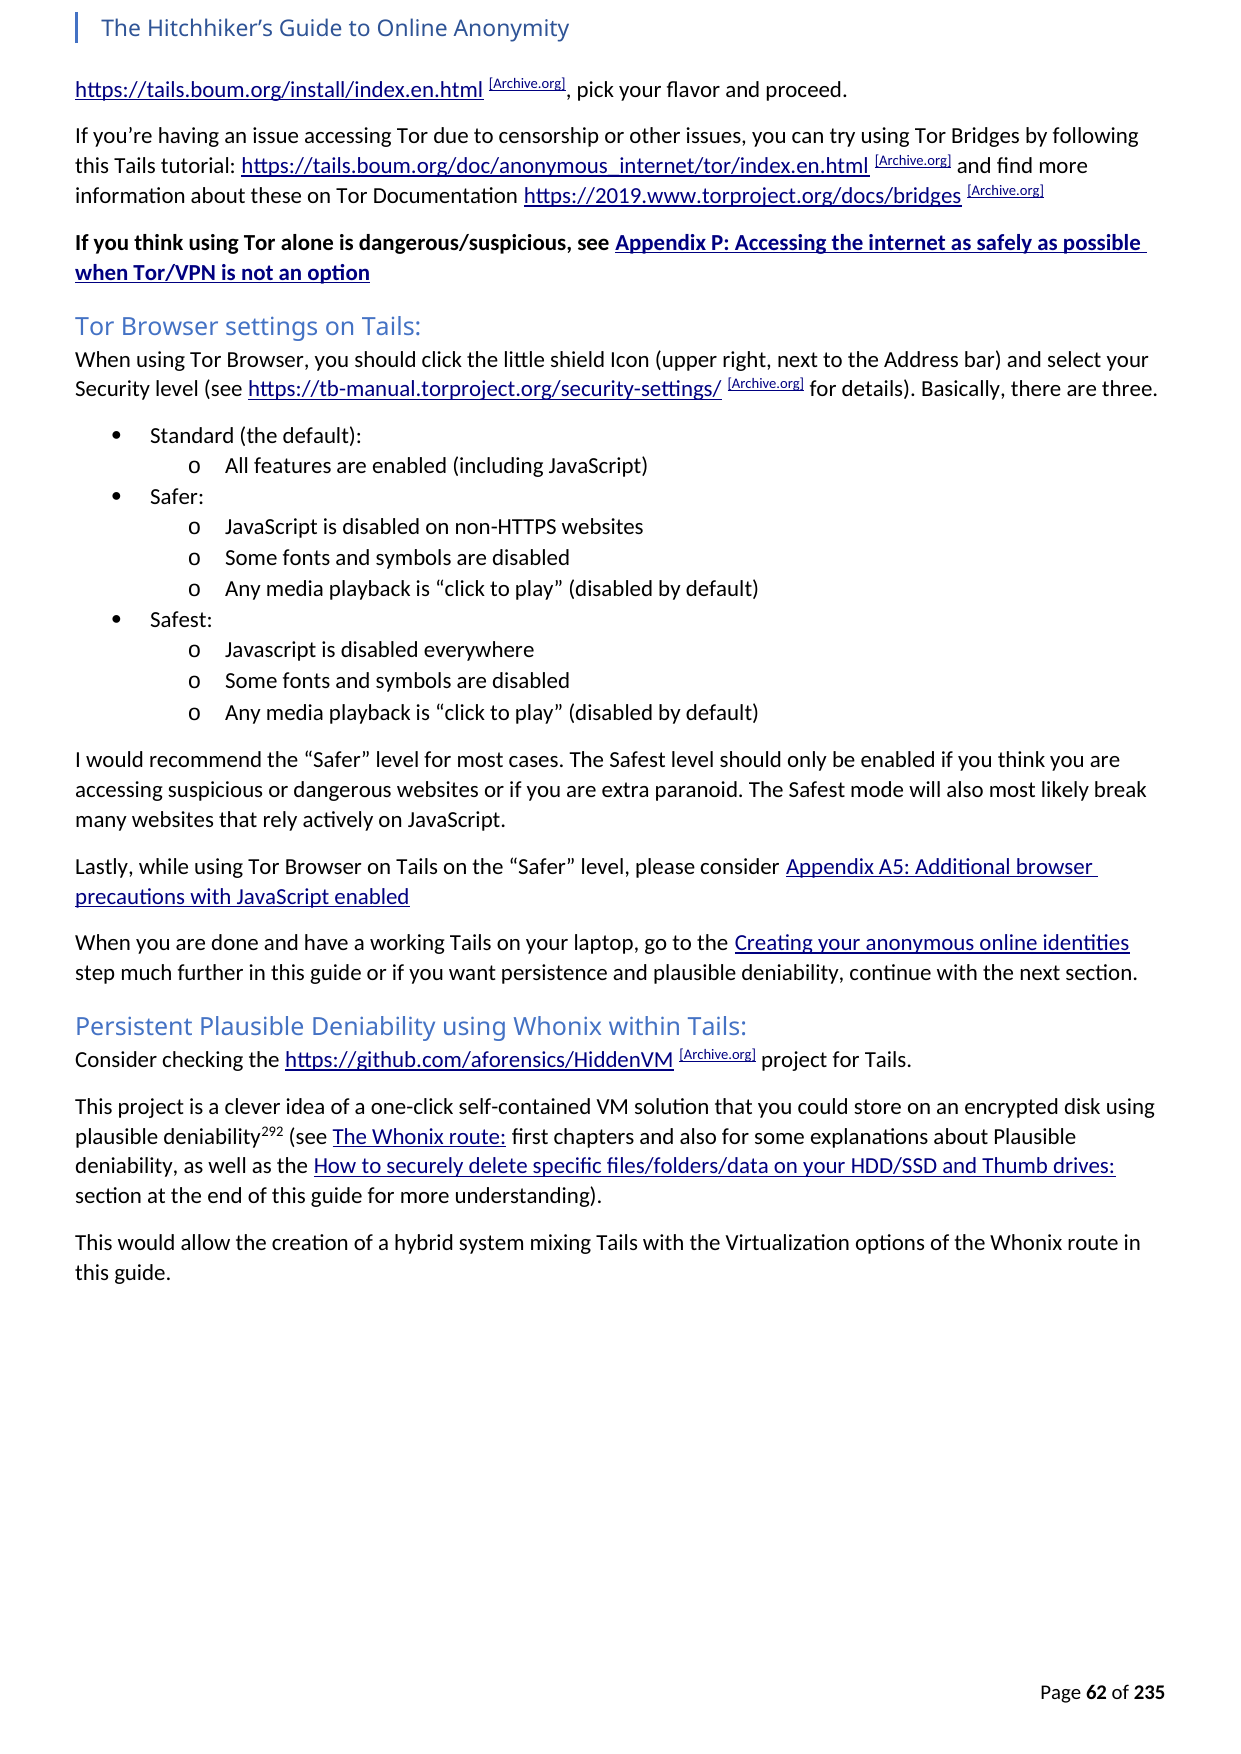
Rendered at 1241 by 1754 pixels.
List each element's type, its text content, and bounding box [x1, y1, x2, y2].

list Standard (the default): [112, 421, 1165, 449]
subtitle Tor Browser settings on Tails: [75, 308, 1165, 342]
text This project is a clever idea of a one-click self-contained VM solution that you could store on an encrypted disk using plausible deniability292 (see The Whonix route: first chapters and also for some explanations about Plausible deniability, as well as the How to securely delete specific files/folders/data on your HDD/SSD and Thumb drives: section at the end of this guide for more understanding). [75, 1092, 1165, 1209]
text Lastly, while using Tor Browser on Tails on the “Safer” level, please consider Appendix A5: Additional browser precautions with JavaScript enabled [75, 852, 1165, 910]
text Consider checking the https://github.com/aforensics/HiddenVM [Archive.org] project for Tails. [75, 1045, 1165, 1073]
list Safest: [112, 606, 1165, 633]
list JavaScript is disabled on non-HTTPS websites [187, 512, 1165, 541]
list Any media playback is “click to play” (disabled by default) [187, 574, 1165, 603]
text If you’re having an issue accessing Tor due to censorship or other issues, you can try using Tor Bridges by following this Tails tutorial: https://tails.boum.org/doc/anonymous_internet/tor/index.en.html [Archive.org] and find more information about these on Tor Documentation https://2019.www.torproject.org/docs/bridges [Archive.org] [75, 121, 1165, 209]
list Safer: [112, 482, 1165, 510]
subtitle Persistent Plausible Deniability using Whonix within Tails: [75, 1009, 1165, 1043]
text I would recommend the “Safer” level for most cases. The Safest level should only be enabled if you think you are accessing suspicious or dangerous websites or if you are extra paranoid. The Safest mode will also most likely break many websites that rely actively on JavaScript. [75, 746, 1165, 833]
text This would allow the creation of a hybrid system mixing Tails with the Virtualization options of the Whonix route in this guide. [75, 1228, 1165, 1286]
text https://tails.boum.org/install/index.en.html [Archive.org], pick your flavor and proceed. [75, 75, 1165, 103]
text If you think using Tor alone is dangerous/suspicious, see Appendix P: Accessing the internet as safely as possible when Tor/VPN is not an option [75, 228, 1165, 286]
list Any media playback is “click to play” (disabled by default) [187, 698, 1165, 727]
list All features are enabled (including JavaScript) [187, 451, 1165, 480]
list Some fonts and symbols are disabled [187, 543, 1165, 572]
list Javascript is disabled everywhere [187, 635, 1165, 664]
list Some fonts and symbols are disabled [187, 667, 1165, 696]
text When you are done and have a working Tails on your laptop, go to the Creating your anonymous online identities step much further in this guide or if you want persistence and plausible deniability, continue with the next section. [75, 928, 1165, 986]
text When using Tor Browser, you should click the little shield Icon (upper right, next to the Address bar) and select your Security level (see https://tb-manual.torproject.org/security-settings/ [Archive.org] for details). Basically, there are three. [75, 345, 1165, 403]
